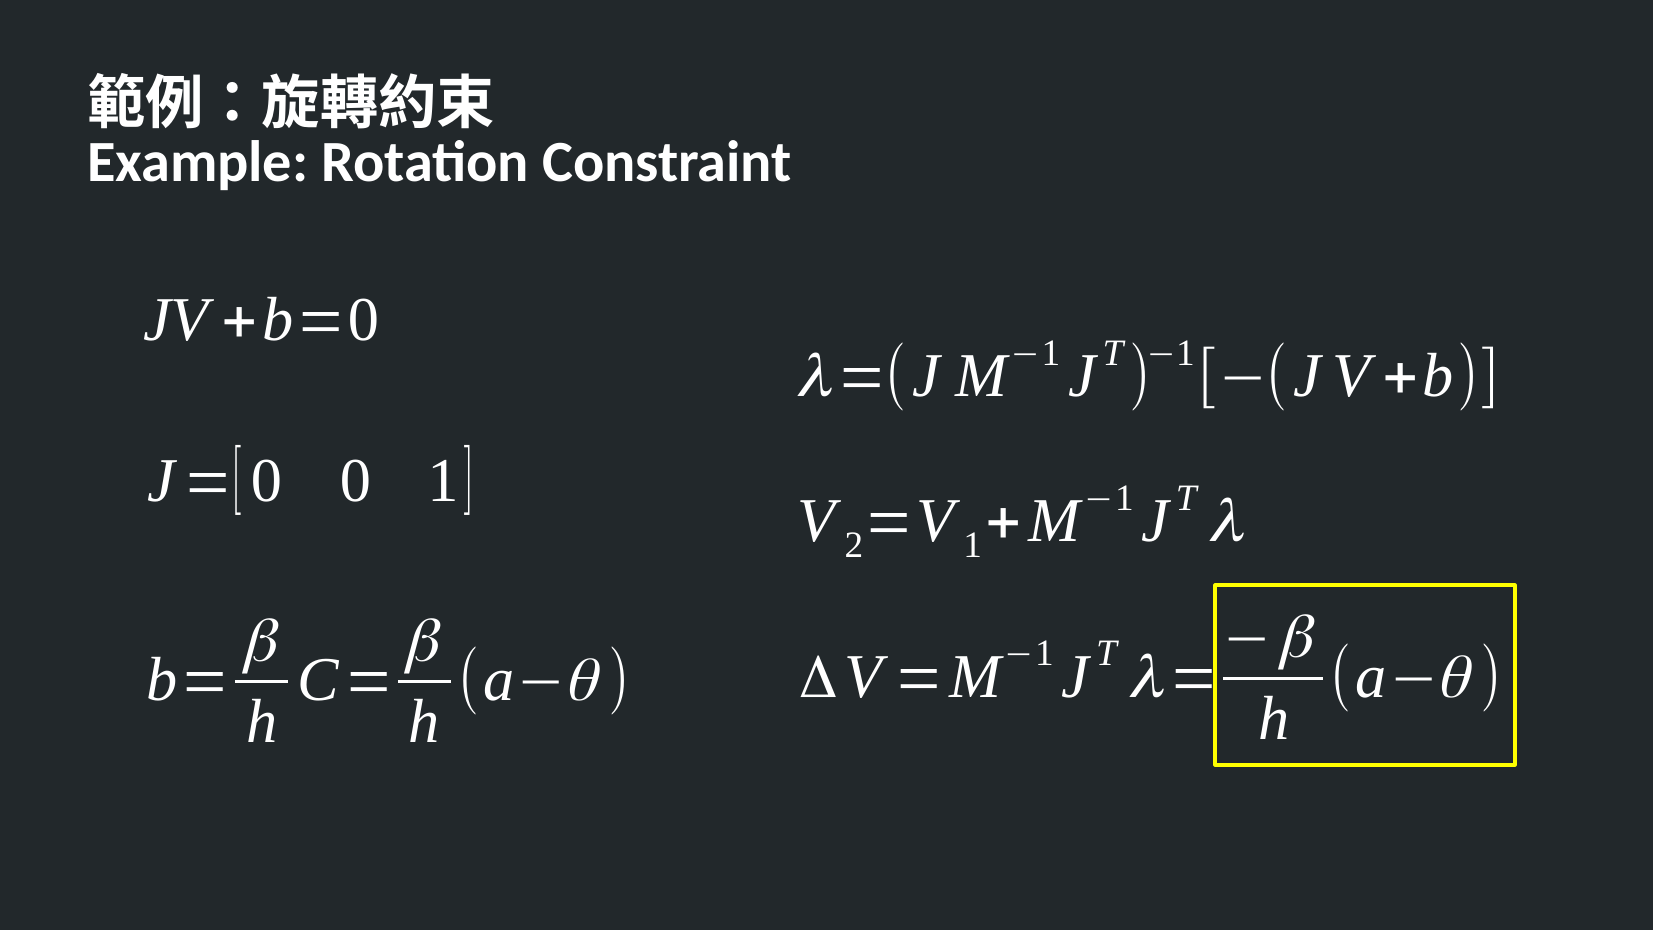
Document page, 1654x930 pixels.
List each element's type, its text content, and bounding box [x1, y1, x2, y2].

chart [791, 477, 1254, 565]
chart [139, 616, 636, 757]
chart [139, 441, 482, 519]
text_box [1215, 585, 1516, 766]
text_box 範例：旋轉約束 Example: Rotation Constraint [72, 72, 1363, 221]
chart [788, 332, 1504, 415]
chart [791, 612, 1215, 753]
chart [135, 284, 386, 354]
